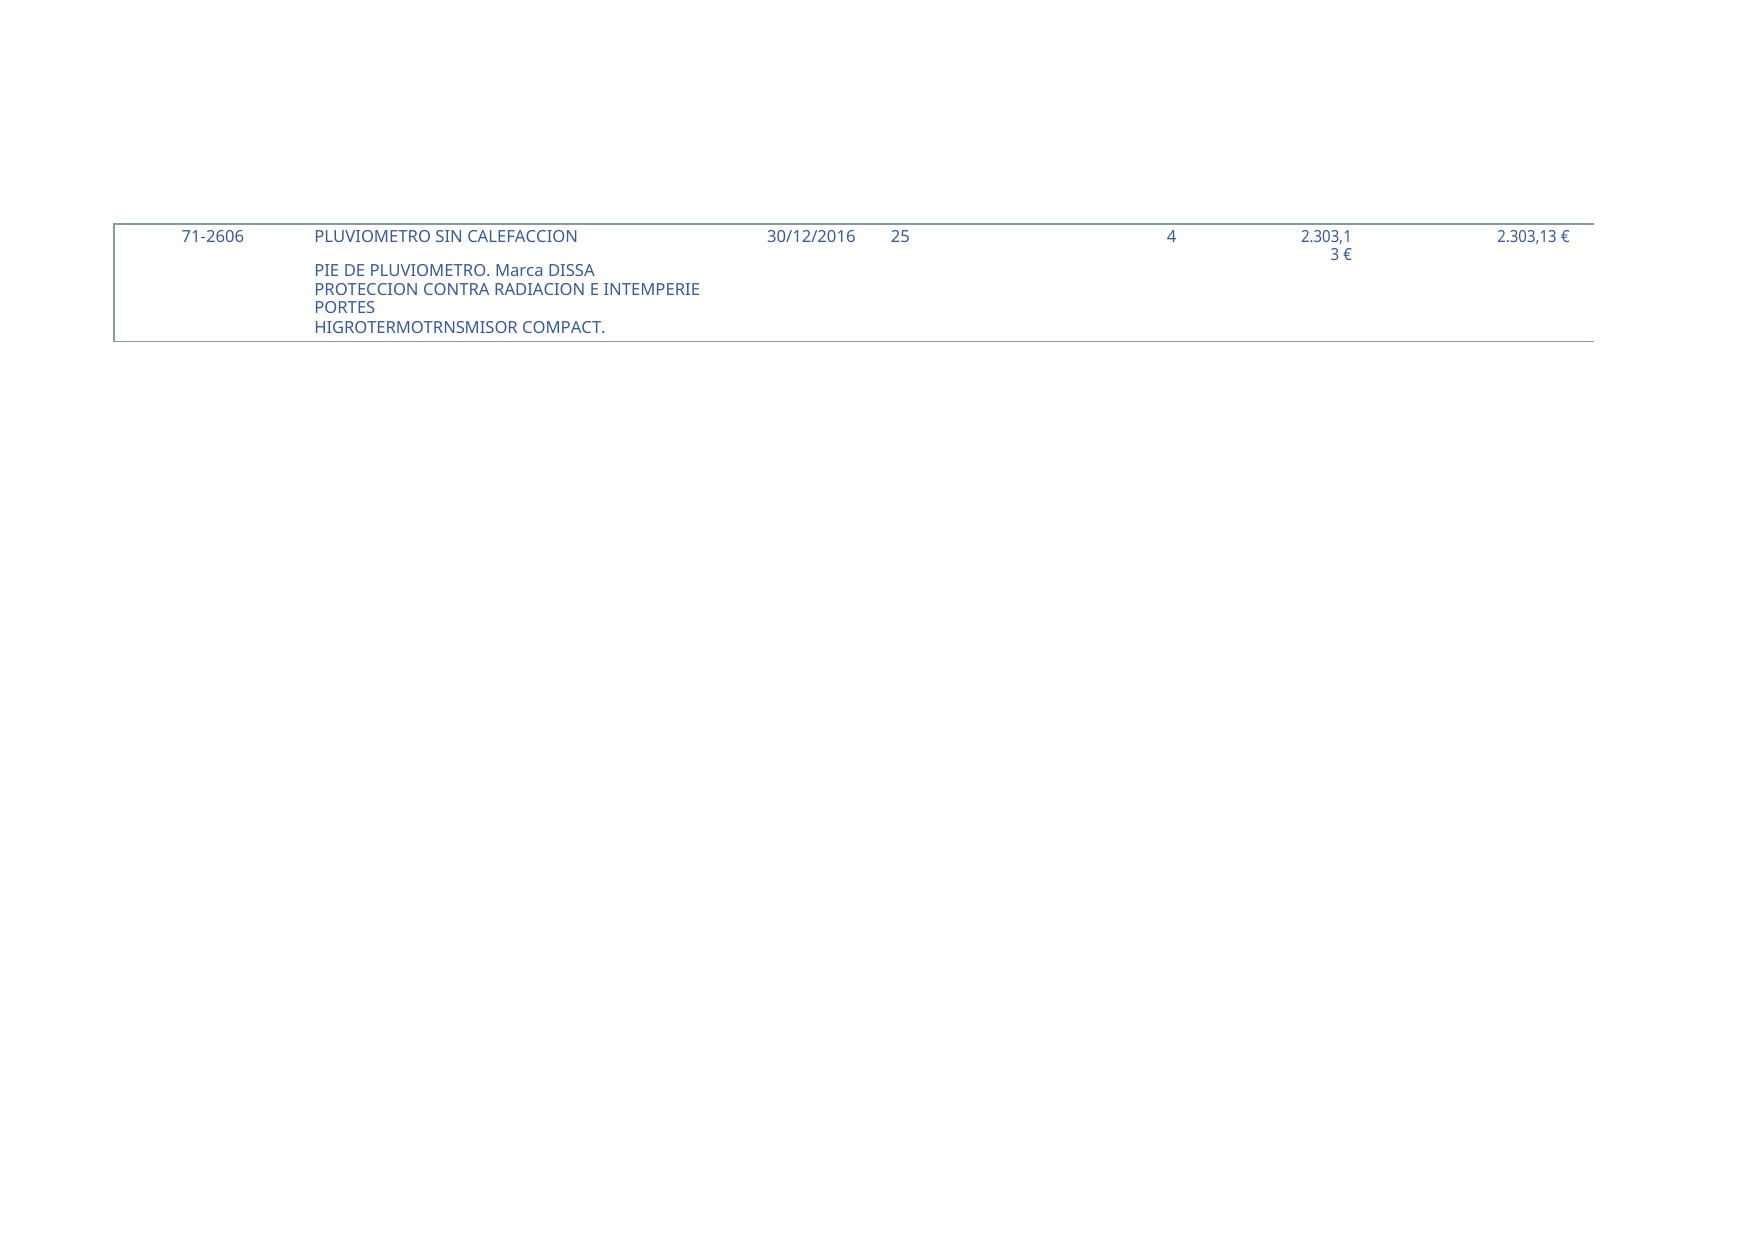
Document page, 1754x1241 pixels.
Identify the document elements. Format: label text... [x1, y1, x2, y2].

table_cell [876, 319, 1088, 341]
table_cell [115, 282, 299, 300]
table_cell [876, 300, 1088, 319]
table_cell HIGROTERMOTRNSMISOR COMPACT. [299, 319, 743, 341]
table_cell [1293, 263, 1409, 282]
table_cell PLUVIOMETRO SIN CALEFACCION [299, 225, 743, 263]
table_cell [1088, 263, 1293, 282]
table_cell [115, 319, 299, 341]
table_cell 30/12/2016 [743, 225, 876, 263]
table_cell PROTECCION CONTRA RADIACION E INTEMPERIE [299, 282, 743, 300]
table_cell 71-2606 [115, 225, 299, 263]
table_cell [1088, 319, 1293, 341]
table_cell [115, 300, 299, 319]
table_cell [743, 319, 876, 341]
table_cell [1293, 282, 1409, 300]
table_cell [1409, 300, 1594, 319]
table_cell 4 [1088, 225, 1293, 263]
table_cell [876, 263, 1088, 282]
table_cell 2.303,13 € [1293, 225, 1409, 263]
table_cell [1409, 263, 1594, 282]
table_cell [743, 263, 876, 282]
table_cell [1293, 319, 1409, 341]
table_cell PIE DE PLUVIOMETRO. Marca DISSA [299, 263, 743, 282]
table_cell [743, 300, 876, 319]
table_cell [1409, 319, 1594, 341]
table_cell [876, 282, 1088, 300]
table_cell 2.303,13 € [1409, 225, 1594, 263]
table_cell [1088, 300, 1293, 319]
table_cell [115, 263, 299, 282]
table_cell [1293, 300, 1409, 319]
table_cell 25 [876, 225, 1088, 263]
table_cell [1088, 282, 1293, 300]
table_cell PORTES [299, 300, 743, 319]
table_cell [1409, 282, 1594, 300]
table_cell [743, 282, 876, 300]
